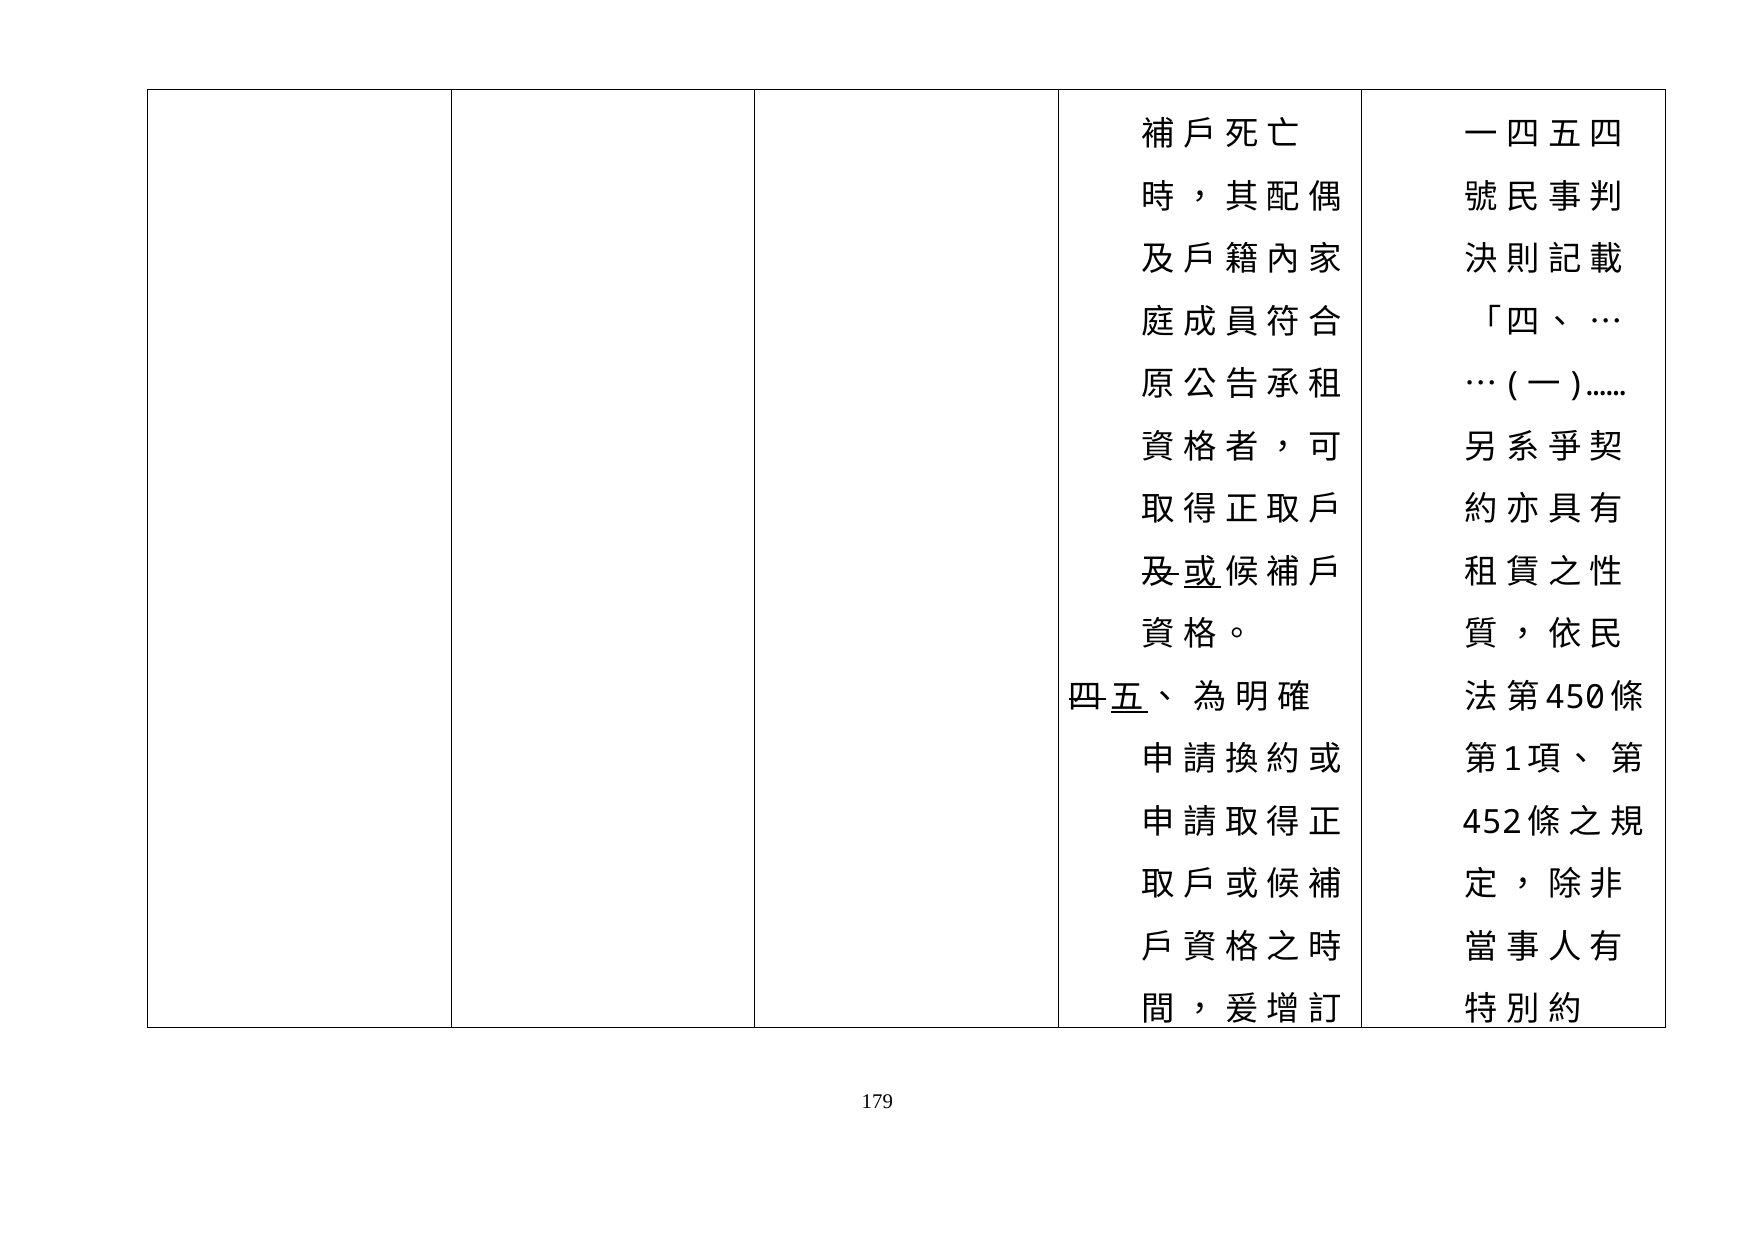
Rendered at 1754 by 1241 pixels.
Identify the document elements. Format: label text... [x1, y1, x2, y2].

table_cell 一四五四號民事判決則記載「四、……(一)……另系爭契約亦具有租賃之性質，依民法第450條第1項、第452條之規定，除非當事人有特別約 [1362, 90, 1665, 1027]
table_cell 補戶死亡時，其配偶及戶籍內家庭成員符合原公告承租資格者，可取得正取戶及或候補戶資格。 四五、為明確申請換約或申請取得正取戶或候補戶資格之時間，爰增訂 [1059, 90, 1361, 1027]
table_cell [755, 90, 1058, 1027]
table_cell [452, 90, 754, 1027]
table_cell [148, 90, 451, 1027]
